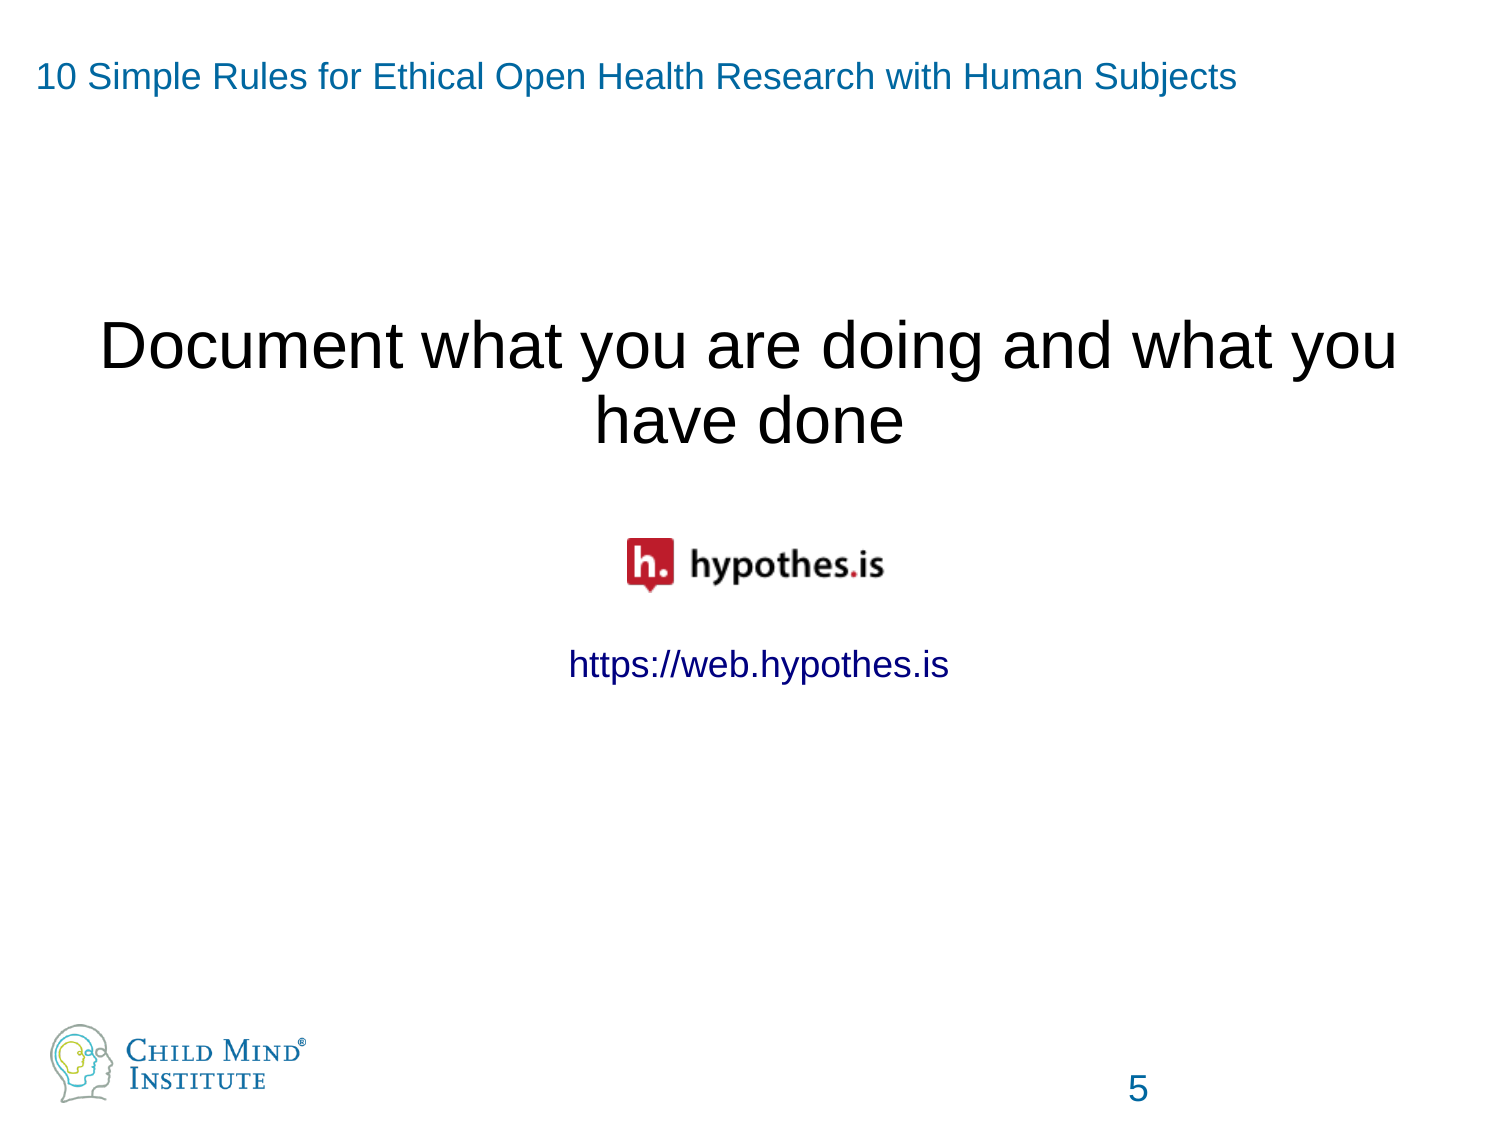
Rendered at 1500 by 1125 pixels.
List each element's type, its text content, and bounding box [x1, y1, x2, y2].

text_box https://web.hypothes.is [553, 635, 976, 693]
slide_number [1113, 1056, 1475, 1102]
subtitle Document what you are doing and what you have done [37, 308, 1463, 956]
title 10 Simple Rules for Ethical Open Health Research with Human Subjects [35, 10, 1463, 146]
picture [50, 1024, 306, 1103]
picture [627, 538, 886, 593]
